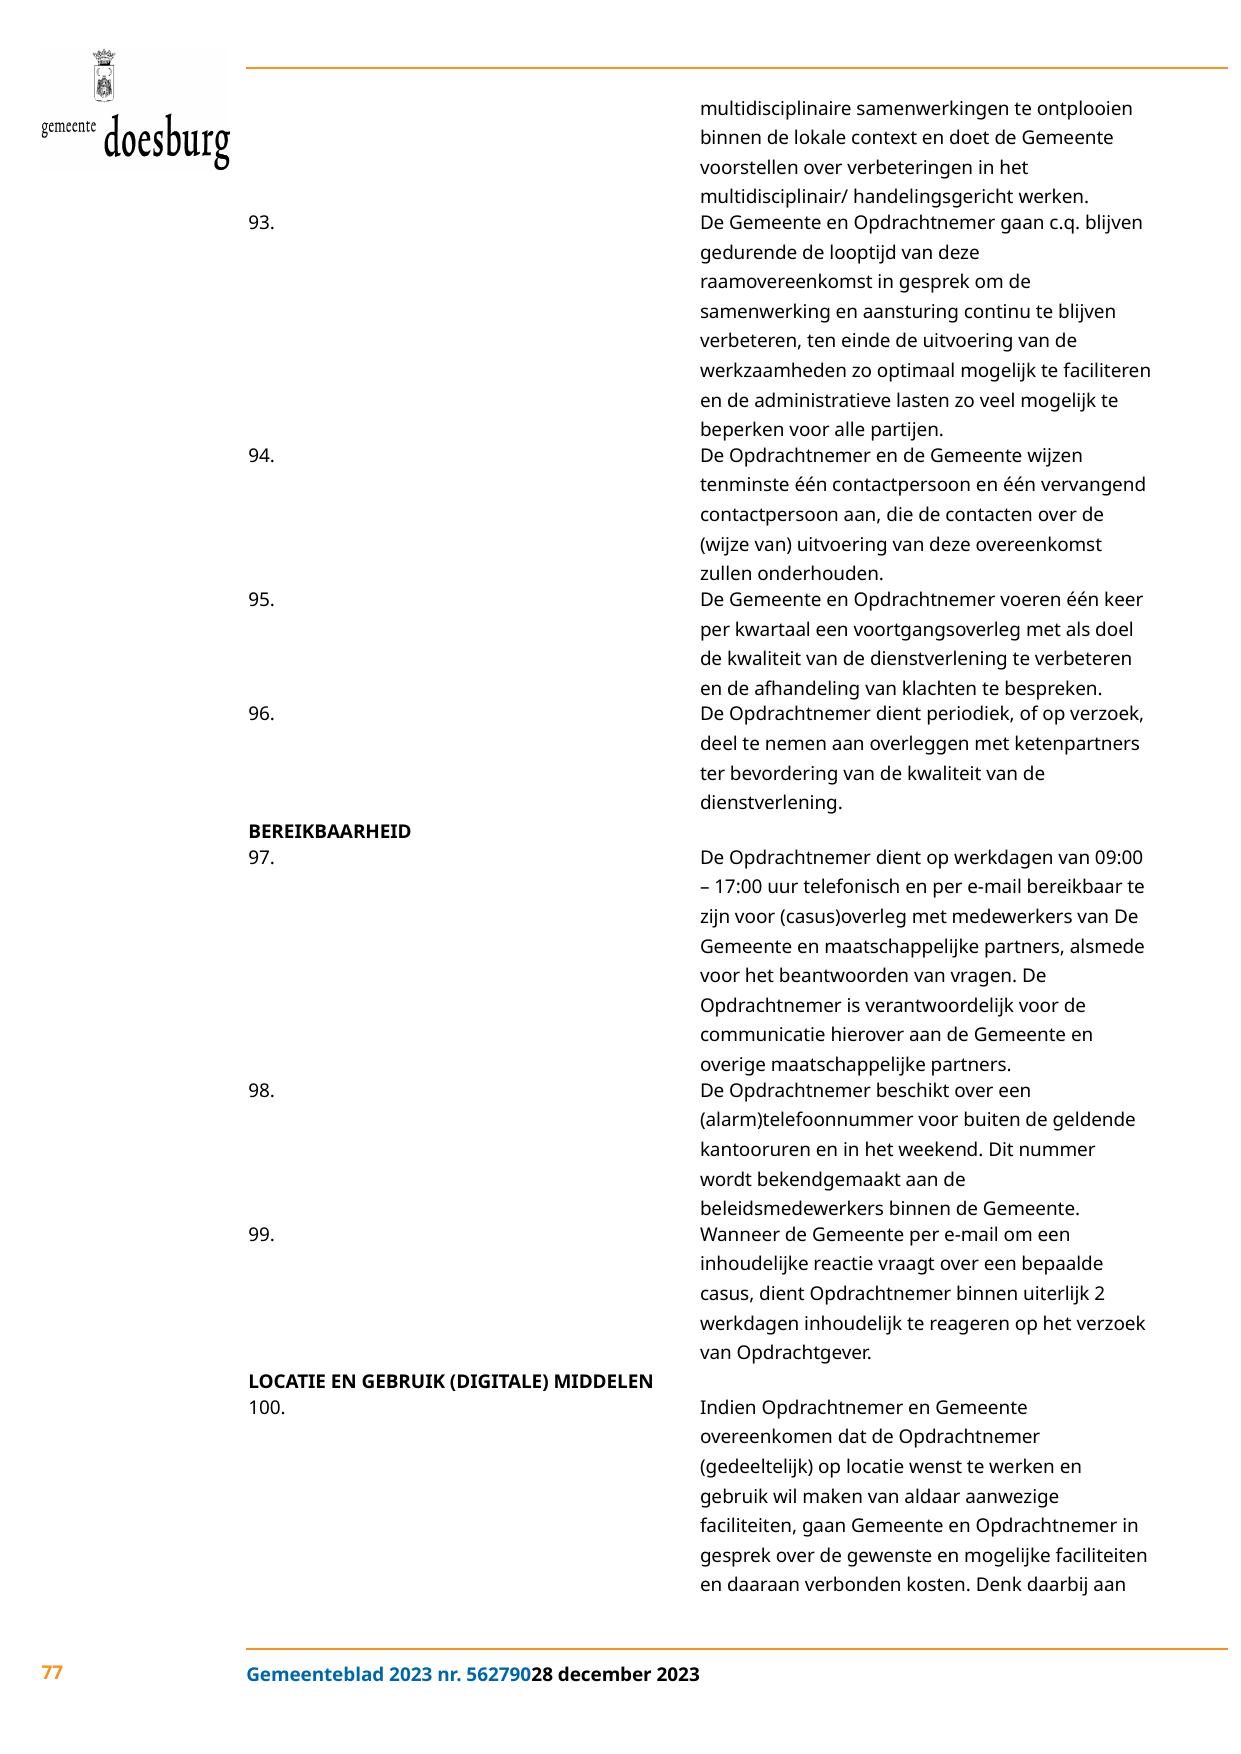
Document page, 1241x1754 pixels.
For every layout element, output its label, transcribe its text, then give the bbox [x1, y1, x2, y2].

table_cell De Opdrachtnemer dient periodiek, of op verzoek, deel te nemen aan overleggen met ketenpartners ter bevordering van de kwaliteit van de dienstverlening. [700, 701, 1152, 815]
table_cell 99. [248, 1221, 700, 1365]
table_cell 97. [248, 844, 700, 1077]
picture [41, 47, 231, 172]
table_cell De Opdrachtnemer dient op werkdagen van 09:00 – 17:00 uur telefonisch en per e-mail bereikbaar te zijn voor (casus)overleg met medewerkers van De Gemeente en maatschappelijke partners, alsmede voor het beantwoorden van vragen. De Opdrachtnemer is verantwoordelijk voor de communicatie hierover aan de Gemeente en overige maatschappelijke partners. [700, 844, 1152, 1077]
table_header BEREIKBAARHEID [248, 819, 1152, 844]
table_cell 96. [248, 701, 700, 815]
table_cell De Opdrachtnemer en de Gemeente wijzen tenminste één contactpersoon en één vervangend contactpersoon aan, die de contacten over de (wijze van) uitvoering van deze overeenkomst zullen onderhouden. [700, 442, 1152, 586]
table_cell 93. [248, 209, 700, 442]
table_header LOCATIE EN GEBRUIK (DIGITALE) MIDDELEN [248, 1369, 1152, 1394]
table_cell De Opdrachtnemer beschikt over een (alarm)telefoonnummer voor buiten de geldende kantooruren en in het weekend. Dit nummer wordt bekendgemaakt aan de beleidsmedewerkers binnen de Gemeente. [700, 1077, 1152, 1221]
table_cell 100. [248, 1394, 700, 1597]
table_cell multidisciplinaire samenwerkingen te ontplooien binnen de lokale context en doet de Gemeente voorstellen over verbeteringen in het multidisciplinair/ handelingsgericht werken. [700, 95, 1152, 209]
table_cell 94. [248, 442, 700, 586]
table_cell Wanneer de Gemeente per e-mail om een inhoudelijke reactie vraagt over een bepaalde casus, dient Opdrachtnemer binnen uiterlijk 2 werkdagen inhoudelijk te reageren op het verzoek van Opdrachtgever. [700, 1221, 1152, 1365]
table_cell De Gemeente en Opdrachtnemer voeren één keer per kwartaal een voortgangsoverleg met als doel de kwaliteit van de dienstverlening te verbeteren en de afhandeling van klachten te bespreken. [700, 586, 1152, 701]
table_cell 95. [248, 586, 700, 701]
table_cell De Gemeente en Opdrachtnemer gaan c.q. blijven gedurende de looptijd van deze raamovereenkomst in gesprek om de samenwerking en aansturing continu te blijven verbeteren, ten einde de uitvoering van de werkzaamheden zo optimaal mogelijk te faciliteren en de administratieve lasten zo veel mogelijk te beperken voor alle partijen. [700, 209, 1152, 442]
table_cell Indien Opdrachtnemer en Gemeente overeenkomen dat de Opdrachtnemer (gedeeltelijk) op locatie wenst te werken en gebruik wil maken van aldaar aanwezige faciliteiten, gaan Gemeente en Opdrachtnemer in gesprek over de gewenste en mogelijke faciliteiten en daaraan verbonden kosten. Denk daarbij aan [700, 1394, 1152, 1597]
table_cell [248, 95, 700, 209]
table_cell 98. [248, 1077, 700, 1221]
